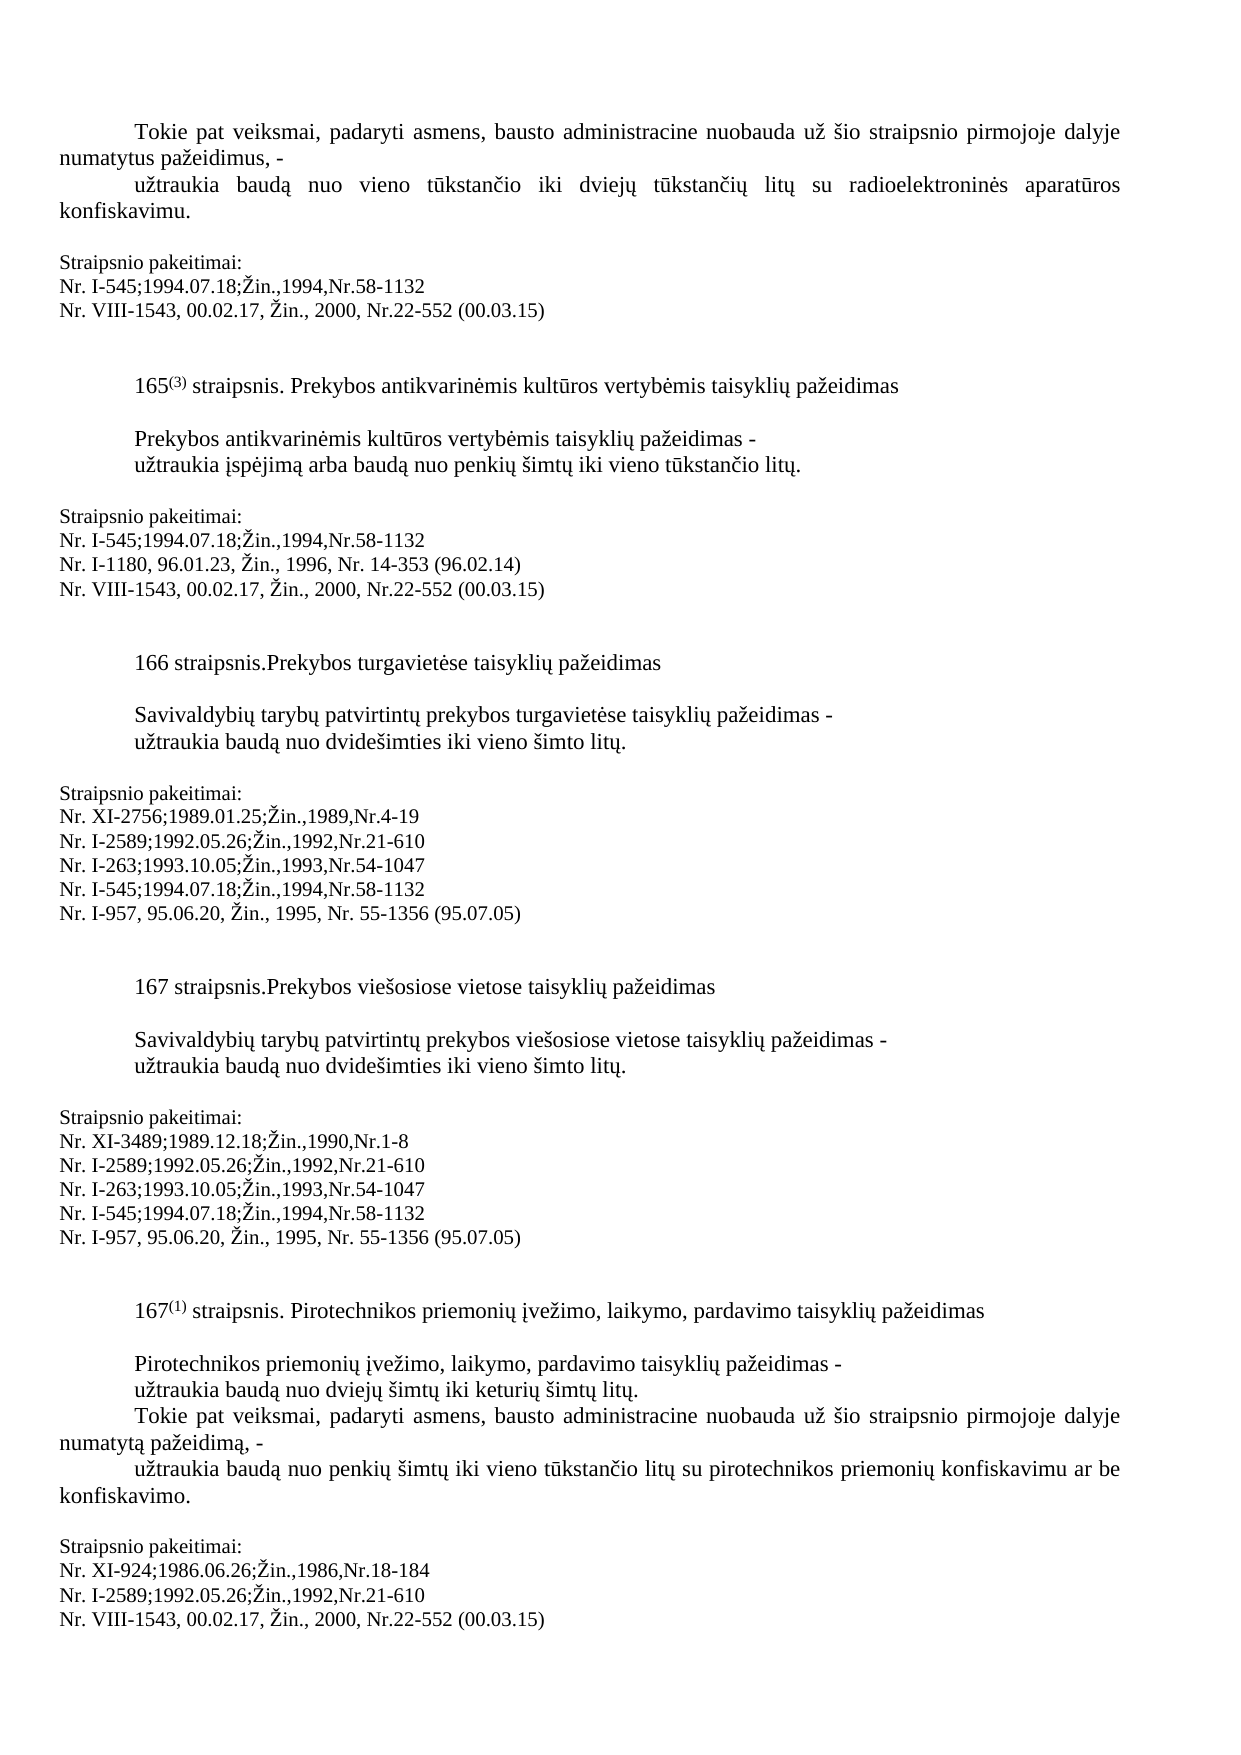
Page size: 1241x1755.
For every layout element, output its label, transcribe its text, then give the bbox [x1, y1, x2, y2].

text Nr. VIII-1543, 00.02.17, Žin., 2000, Nr.22-552 (00.03.15) [59, 576, 1122, 601]
text užtraukia įspėjimą arba baudą nuo penkių šimtų iki vieno tūkstančio litų. [59, 452, 1122, 478]
text užtraukia baudą nuo vieno tūkstančio iki dviejų tūkstančių litų su radioelektroninės aparatūros konfiskavimu. [59, 171, 1122, 223]
text Nr. I-1180, 96.01.23, Žin., 1996, Nr. 14-353 (96.02.14) [59, 552, 1122, 576]
text Nr. I-545;1994.07.18;Žin.,1994,Nr.58-1132 [59, 1201, 1122, 1225]
text 167(1) straipsnis. Pirotechnikos priemonių įvežimo, laikymo, pardavimo taisyklių pažeidimas [134, 1297, 1122, 1323]
text Nr. I-2589;1992.05.26;Žin.,1992,Nr.21-610 [59, 1153, 1122, 1177]
text Nr. XI-924;1986.06.26;Žin.,1986,Nr.18-184 [59, 1558, 1122, 1582]
text Nr. I-957, 95.06.20, Žin., 1995, Nr. 55-1356 (95.07.05) [59, 901, 1122, 925]
text 167 straipsnis.Prekybos viešosiose vietose taisyklių pažeidimas [59, 973, 1122, 999]
text Nr. XI-3489;1989.12.18;Žin.,1990,Nr.1-8 [59, 1129, 1122, 1153]
text užtraukia baudą nuo dviejų šimtų iki keturių šimtų litų. [59, 1376, 1122, 1403]
text Straipsnio pakeitimai: [59, 1534, 1122, 1558]
text Tokie pat veiksmai, padaryti asmens, bausto administracine nuobauda už šio straipsnio pirmojoje dalyje numatytą pažeidimą, - [59, 1403, 1122, 1455]
text užtraukia baudą nuo dvidešimties iki vieno šimto litų. [59, 1052, 1122, 1078]
text užtraukia baudą nuo penkių šimtų iki vieno tūkstančio litų su pirotechnikos priemonių konfiskavimu ar be konfiskavimo. [59, 1455, 1122, 1508]
text Nr. I-263;1993.10.05;Žin.,1993,Nr.54-1047 [59, 853, 1122, 877]
text 165(3) straipsnis. Prekybos antikvarinėmis kultūros vertybėmis taisyklių pažeidimas [134, 372, 1122, 399]
text Nr. I-545;1994.07.18;Žin.,1994,Nr.58-1132 [59, 274, 1122, 298]
text užtraukia baudą nuo dvidešimties iki vieno šimto litų. [59, 728, 1122, 754]
text 166 straipsnis.Prekybos turgavietėse taisyklių pažeidimas [59, 649, 1122, 675]
text Straipsnio pakeitimai: [59, 780, 1122, 804]
text Nr. I-545;1994.07.18;Žin.,1994,Nr.58-1132 [59, 528, 1122, 552]
text Nr. I-263;1993.10.05;Žin.,1993,Nr.54-1047 [59, 1177, 1122, 1201]
text Straipsnio pakeitimai: [59, 250, 1122, 274]
text Pirotechnikos priemonių įvežimo, laikymo, pardavimo taisyklių pažeidimas - [59, 1350, 1122, 1376]
text Savivaldybių tarybų patvirtintų prekybos viešosiose vietose taisyklių pažeidimas - [59, 1026, 1122, 1052]
text Straipsnio pakeitimai: [59, 1105, 1122, 1129]
text Nr. I-2589;1992.05.26;Žin.,1992,Nr.21-610 [59, 828, 1122, 853]
text Tokie pat veiksmai, padaryti asmens, bausto administracine nuobauda už šio straipsnio pirmojoje dalyje numatytus pažeidimus, - [59, 118, 1122, 171]
text Prekybos antikvarinėmis kultūros vertybėmis taisyklių pažeidimas - [59, 425, 1122, 452]
text Nr. I-545;1994.07.18;Žin.,1994,Nr.58-1132 [59, 877, 1122, 901]
text Straipsnio pakeitimai: [59, 504, 1122, 528]
text Nr. I-2589;1992.05.26;Žin.,1992,Nr.21-610 [59, 1582, 1122, 1607]
text Nr. VIII-1543, 00.02.17, Žin., 2000, Nr.22-552 (00.03.15) [59, 1607, 1122, 1631]
text Nr. XI-2756;1989.01.25;Žin.,1989,Nr.4-19 [59, 804, 1122, 828]
text Nr. I-957, 95.06.20, Žin., 1995, Nr. 55-1356 (95.07.05) [59, 1225, 1122, 1249]
text Nr. VIII-1543, 00.02.17, Žin., 2000, Nr.22-552 (00.03.15) [59, 298, 1122, 322]
text Savivaldybių tarybų patvirtintų prekybos turgavietėse taisyklių pažeidimas - [59, 701, 1122, 728]
